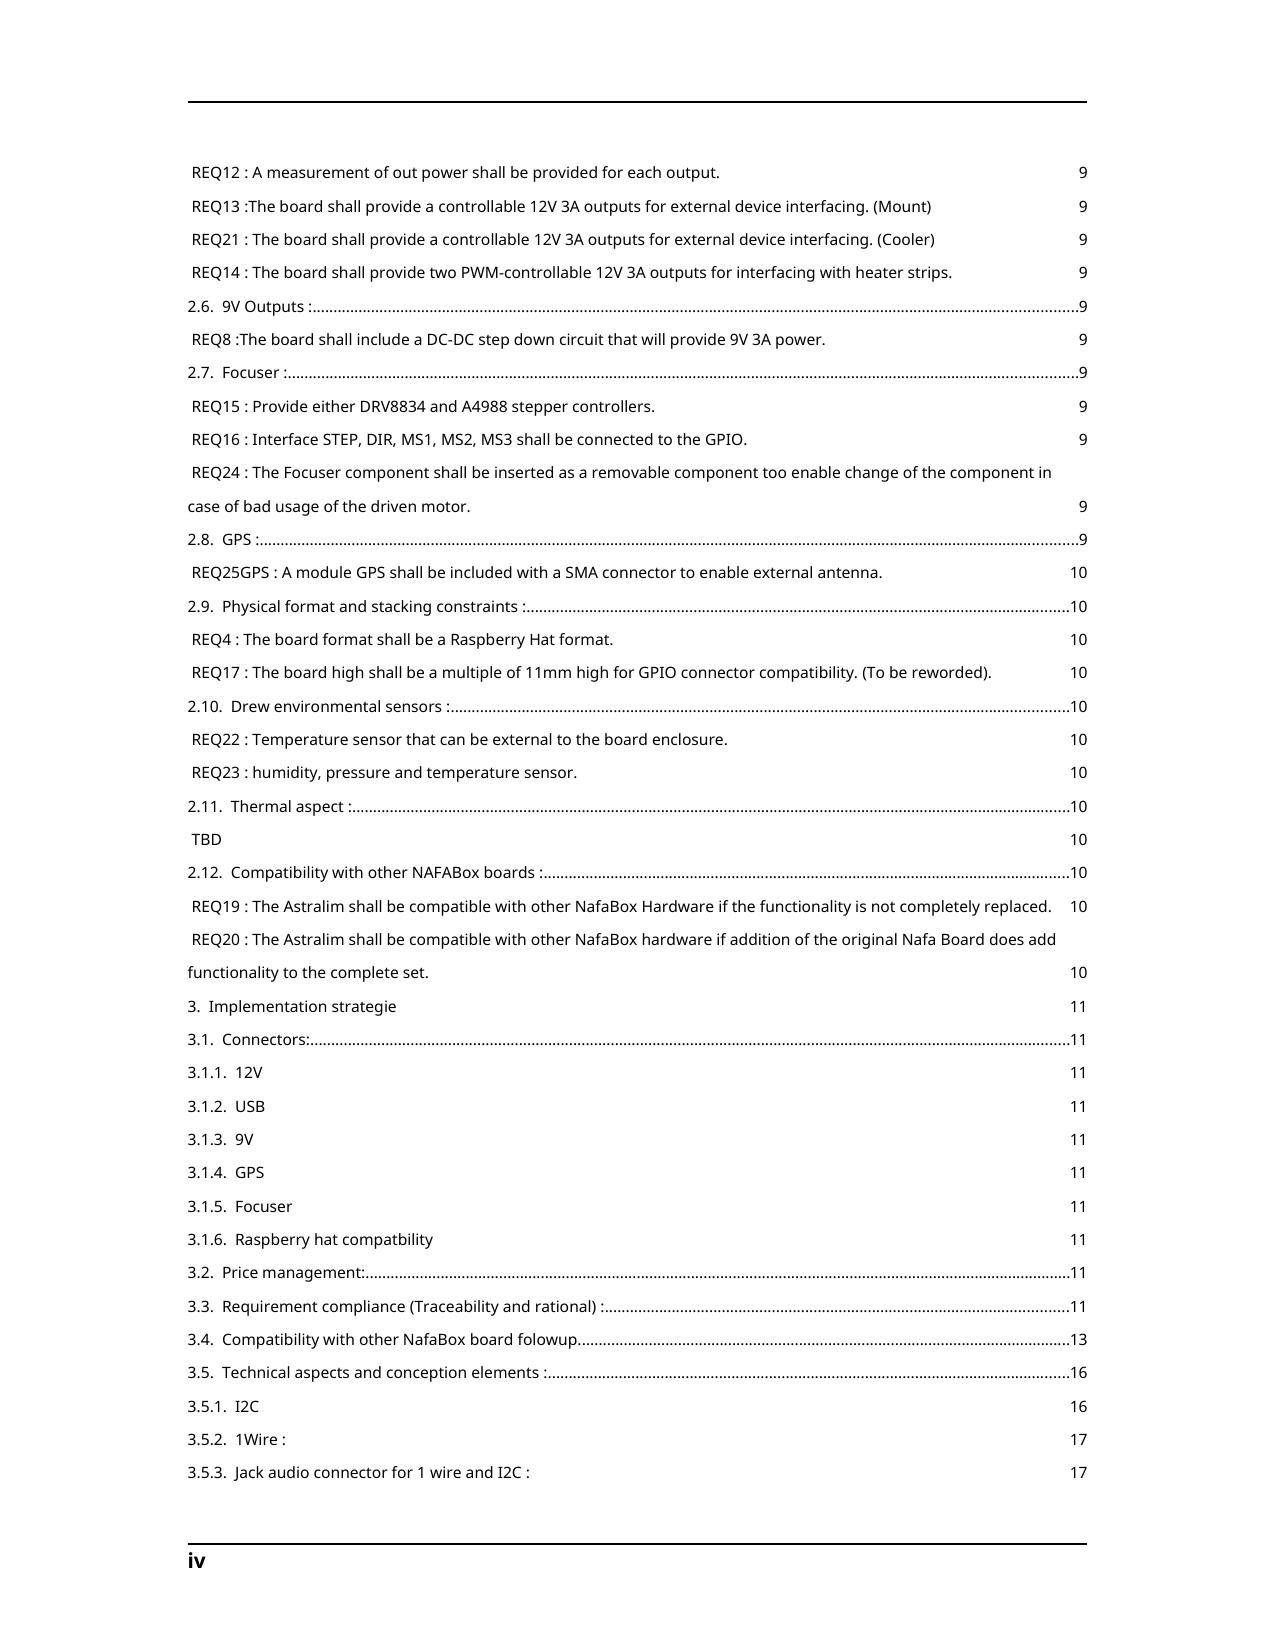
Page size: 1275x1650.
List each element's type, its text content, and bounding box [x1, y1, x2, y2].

text 3.1. Connectors: 11 [187, 1017, 1087, 1050]
text 2.6. 9V Outputs : 9 [187, 283, 1087, 317]
text 3.1.4. GPS 11 [187, 1150, 1087, 1183]
text REQ16 : Interface STEP, DIR, MS1, MS2, MS3 shall be connected to the GPIO. 9 [187, 417, 1087, 450]
text REQ15 : Provide either DRV8834 and A4988 stepper controllers. 9 [187, 383, 1087, 417]
text REQ19 : The Astralim shall be compatible with other NafaBox Hardware if the functionality is not completely replaced. 10 [187, 883, 1087, 917]
text REQ21 : The board shall provide a controllable 12V 3A outputs for external device interfacing. (Cooler) 9 [187, 217, 1087, 250]
text REQ24 : The Focuser component shall be inserted as a removable component too enable change of the component in case of bad usage of the driven motor. 9 [187, 450, 1087, 517]
text REQ23 : humidity, pressure and temperature sensor. 10 [187, 750, 1087, 783]
text REQ22 : Temperature sensor that can be external to the board enclosure. 10 [187, 717, 1087, 750]
text 3.1.6. Raspberry hat compatbility 11 [187, 1217, 1087, 1250]
text REQ20 : The Astralim shall be compatible with other NafaBox hardware if addition of the original Nafa Board does add functionality to the complete set. 10 [187, 917, 1087, 983]
text 3.5.3. Jack audio connector for 1 wire and I2C : 17 [187, 1450, 1087, 1483]
text 2.7. Focuser : 9 [187, 350, 1087, 383]
text 3.1.1. 12V 11 [187, 1050, 1087, 1083]
text 2.9. Physical format and stacking constraints : 10 [187, 583, 1087, 617]
text 3. Implementation strategie 11 [187, 983, 1087, 1017]
text 3.1.3. 9V 11 [187, 1117, 1087, 1150]
text 2.11. Thermal aspect : 10 [187, 783, 1087, 817]
text 3.5.2. 1Wire : 17 [187, 1417, 1087, 1450]
text 3.5. Technical aspects and conception elements : 16 [187, 1350, 1087, 1383]
text 2.12. Compatibility with other NAFABox boards : 10 [187, 850, 1087, 883]
text 2.10. Drew environmental sensors : 10 [187, 683, 1087, 717]
text REQ14 : The board shall provide two PWM-controllable 12V 3A outputs for interfacing with heater strips. 9 [187, 250, 1087, 283]
text TBD 10 [187, 817, 1087, 850]
text 3.1.5. Focuser 11 [187, 1183, 1087, 1217]
text REQ12 : A measurement of out power shall be provided for each output. 9 [187, 150, 1087, 183]
text REQ4 : The board format shall be a Raspberry Hat format. 10 [187, 617, 1087, 650]
text 3.1.2. USB 11 [187, 1083, 1087, 1117]
text 3.2. Price management: 11 [187, 1250, 1087, 1283]
text 3.5.1. I2C 16 [187, 1383, 1087, 1417]
text REQ8 :The board shall include a DC-DC step down circuit that will provide 9V 3A power. 9 [187, 317, 1087, 350]
text REQ17 : The board high shall be a multiple of 11mm high for GPIO connector compatibility. (To be reworded). 10 [187, 650, 1087, 683]
text 3.3. Requirement compliance (Traceability and rational) : 11 [187, 1283, 1087, 1317]
text 2.8. GPS : 9 [187, 517, 1087, 550]
text 3.4. Compatibility with other NafaBox board folowup. 13 [187, 1317, 1087, 1350]
text REQ13 :The board shall provide a controllable 12V 3A outputs for external device interfacing. (Mount) 9 [187, 183, 1087, 217]
text REQ25GPS : A module GPS shall be included with a SMA connector to enable external antenna. 10 [187, 550, 1087, 583]
